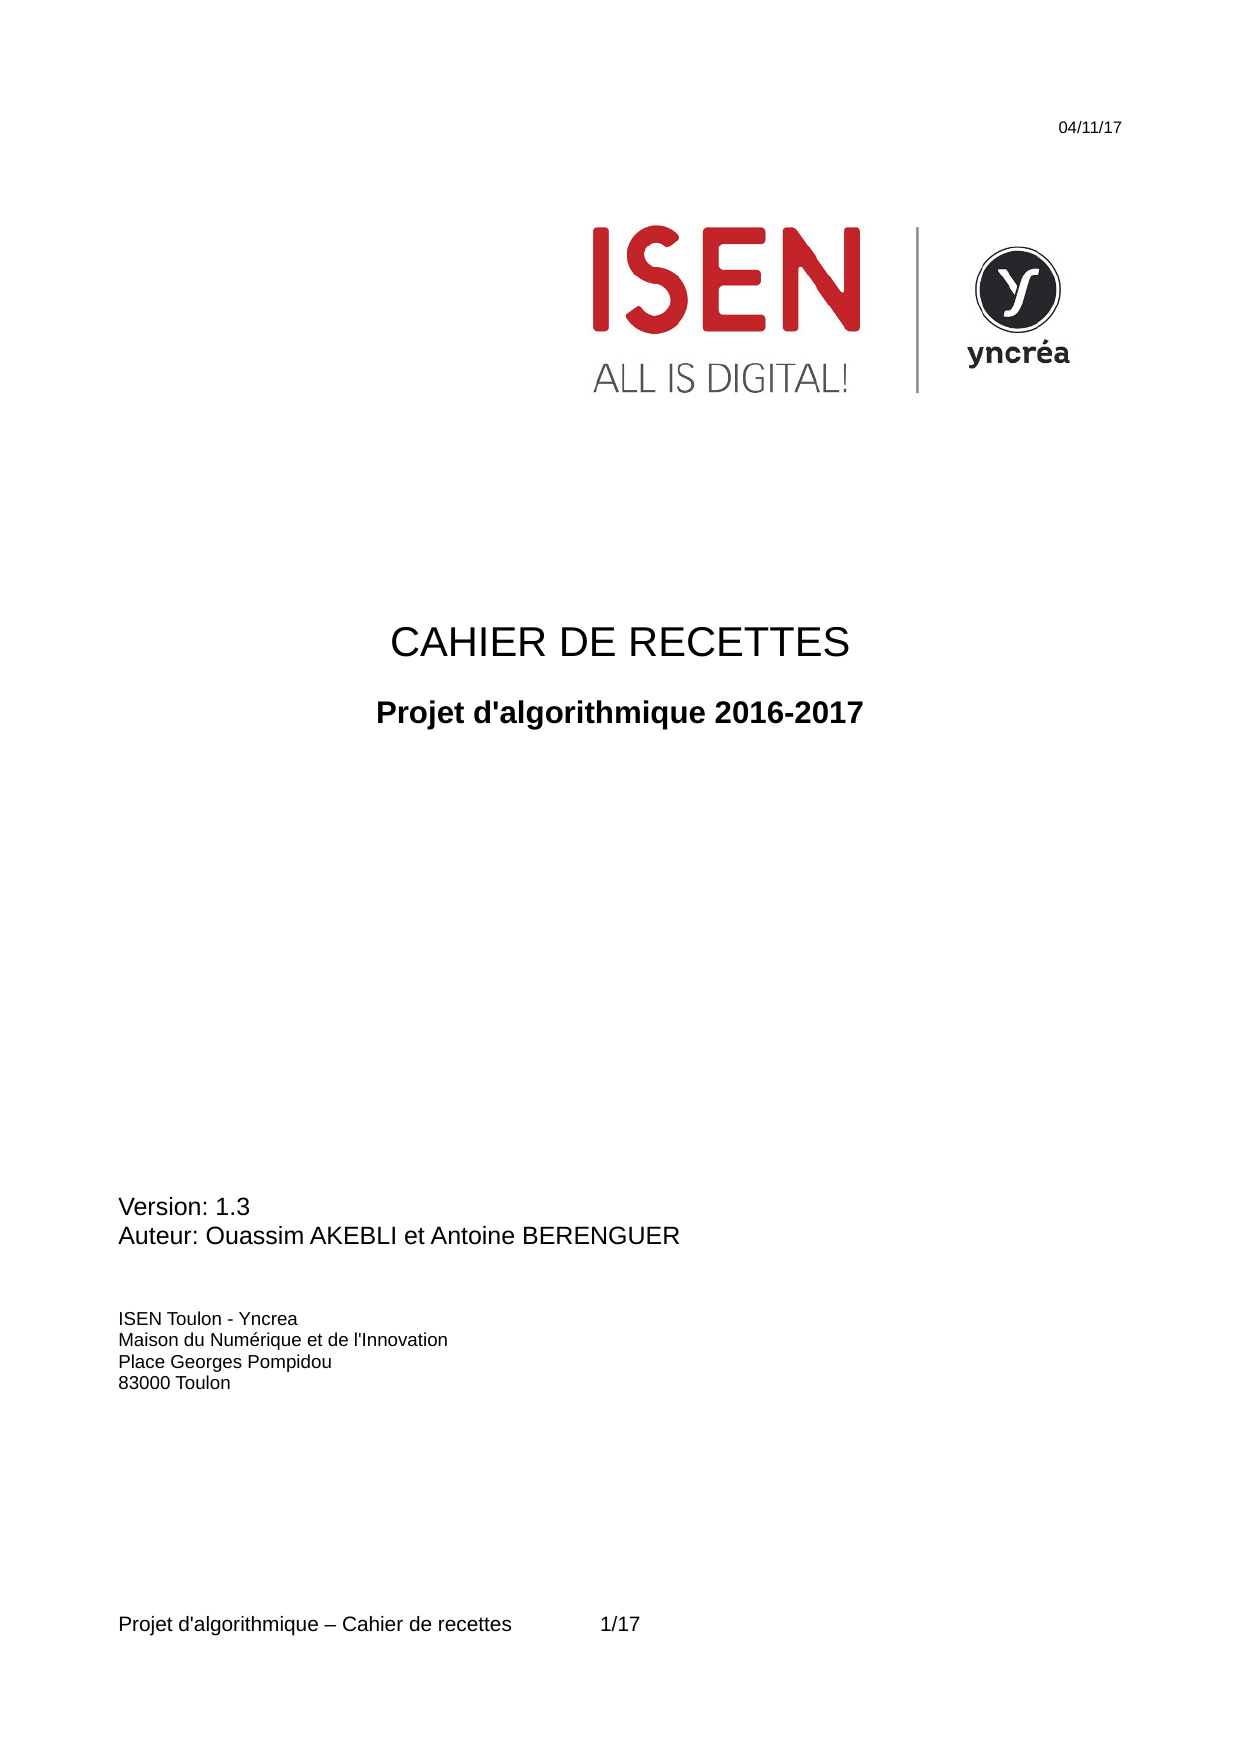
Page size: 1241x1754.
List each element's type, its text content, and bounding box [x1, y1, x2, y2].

picture [541, 187, 1120, 424]
text Version: 1.3 [118, 1192, 1122, 1221]
text Projet d'algorithmique 2016-2017 [118, 694, 1122, 730]
text ISEN Toulon - Yncrea Maison du Numérique et de l'Innovation Place Georges Pompidou [118, 1307, 1122, 1372]
text 83000 Toulon [118, 1372, 1122, 1393]
text CAHIER DE RECETTES [118, 617, 1122, 665]
text Auteur: Ouassim AKEBLI et Antoine BERENGUER [118, 1221, 1122, 1250]
